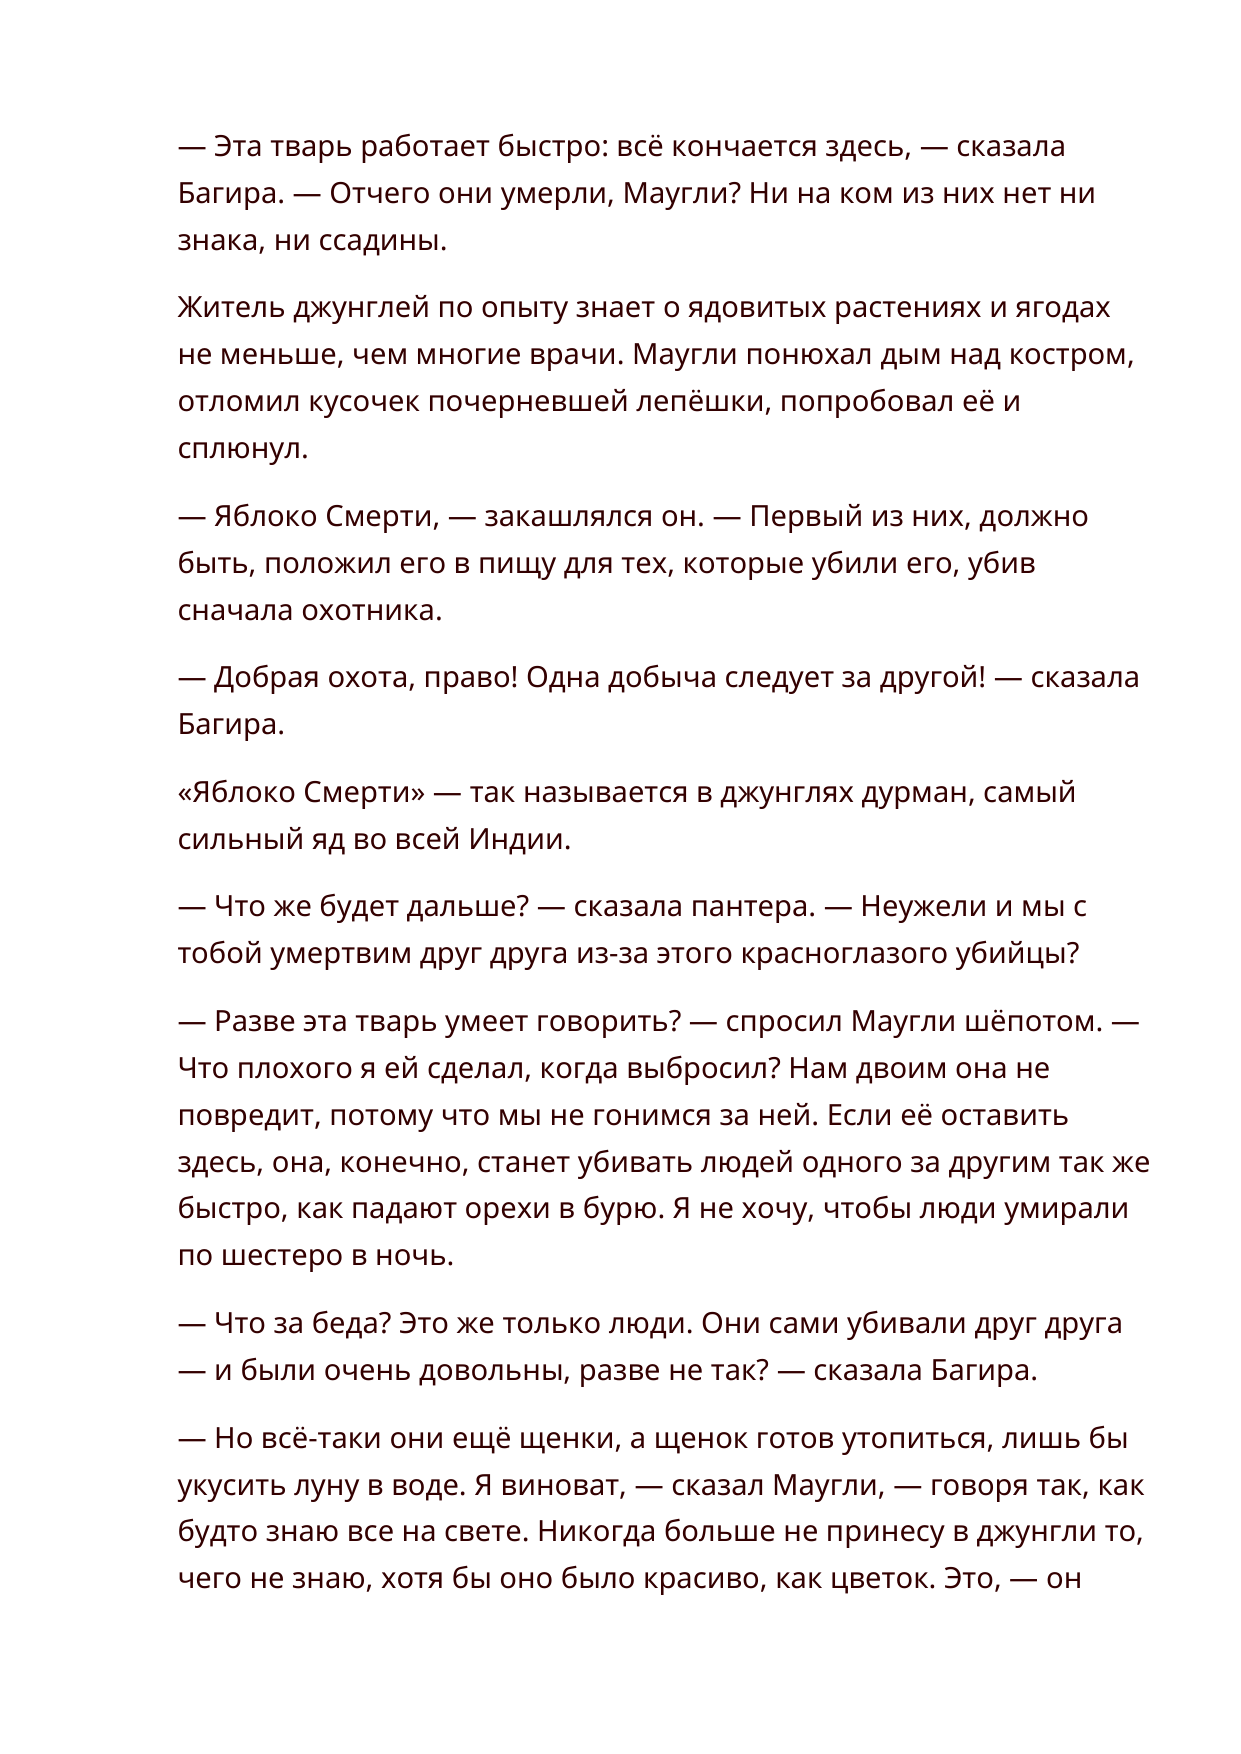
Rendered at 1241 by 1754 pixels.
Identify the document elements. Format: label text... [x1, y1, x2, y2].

text — Но всё-таки они ещё щенки, а щенок готов утопиться, лишь бы укусить луну в воде. Я виноват, — сказал Маугли, — говоря так, как будто знаю все на свете. Никогда больше не принесу в джунгли то, чего не знаю, хотя бы оно было красиво, как цветок. Это, — он [177, 1410, 1152, 1597]
text «Яблоко Смерти» — так называется в джунглях дурман, самый сильный яд во всей Индии. [177, 764, 1152, 858]
text — Что же будет дальше? — сказала пантера. — Неужели и мы с тобой умертвим друг друга из-за этого красноглазого убийцы? [177, 878, 1152, 972]
text — Разве эта тварь умеет говорить? — спросил Маугли шёпотом. — Что плохого я ей сделал, когда выбросил? Нам двоим она не повредит, потому что мы не гонимся за ней. Если её оставить здесь, она, конечно, станет убивать людей одного за другим так же быстро, как падают орехи в бурю. Я не хочу, чтобы люди умирали по шестеро в ночь. [177, 993, 1152, 1274]
text Житель джунглей по опыту знает о ядовитых растениях и ягодах не меньше, чем многие врачи. Маугли понюхал дым над костром, отломил кусочек почерневшей лепёшки, попробовал её и сплюнул. [177, 279, 1152, 467]
text — Яблоко Смерти, — закашлялся он. — Первый из них, должно быть, положил его в пищу для тех, которые убили его, убив сначала охотника. [177, 488, 1152, 628]
text — Что за беда? Это же только люди. Они сами убивали друг друга — и были очень довольны, разве не так? — сказала Багира. [177, 1295, 1152, 1389]
text — Эта тварь работает быстро: всё кончается здесь, — сказала Багира. — Отчего они умерли, Маугли? Ни на ком из них нет ни знака, ни ссадины. [177, 118, 1152, 259]
text — Добрая охота, право! Одна добыча следует за другой! — сказала Багира. [177, 649, 1152, 743]
